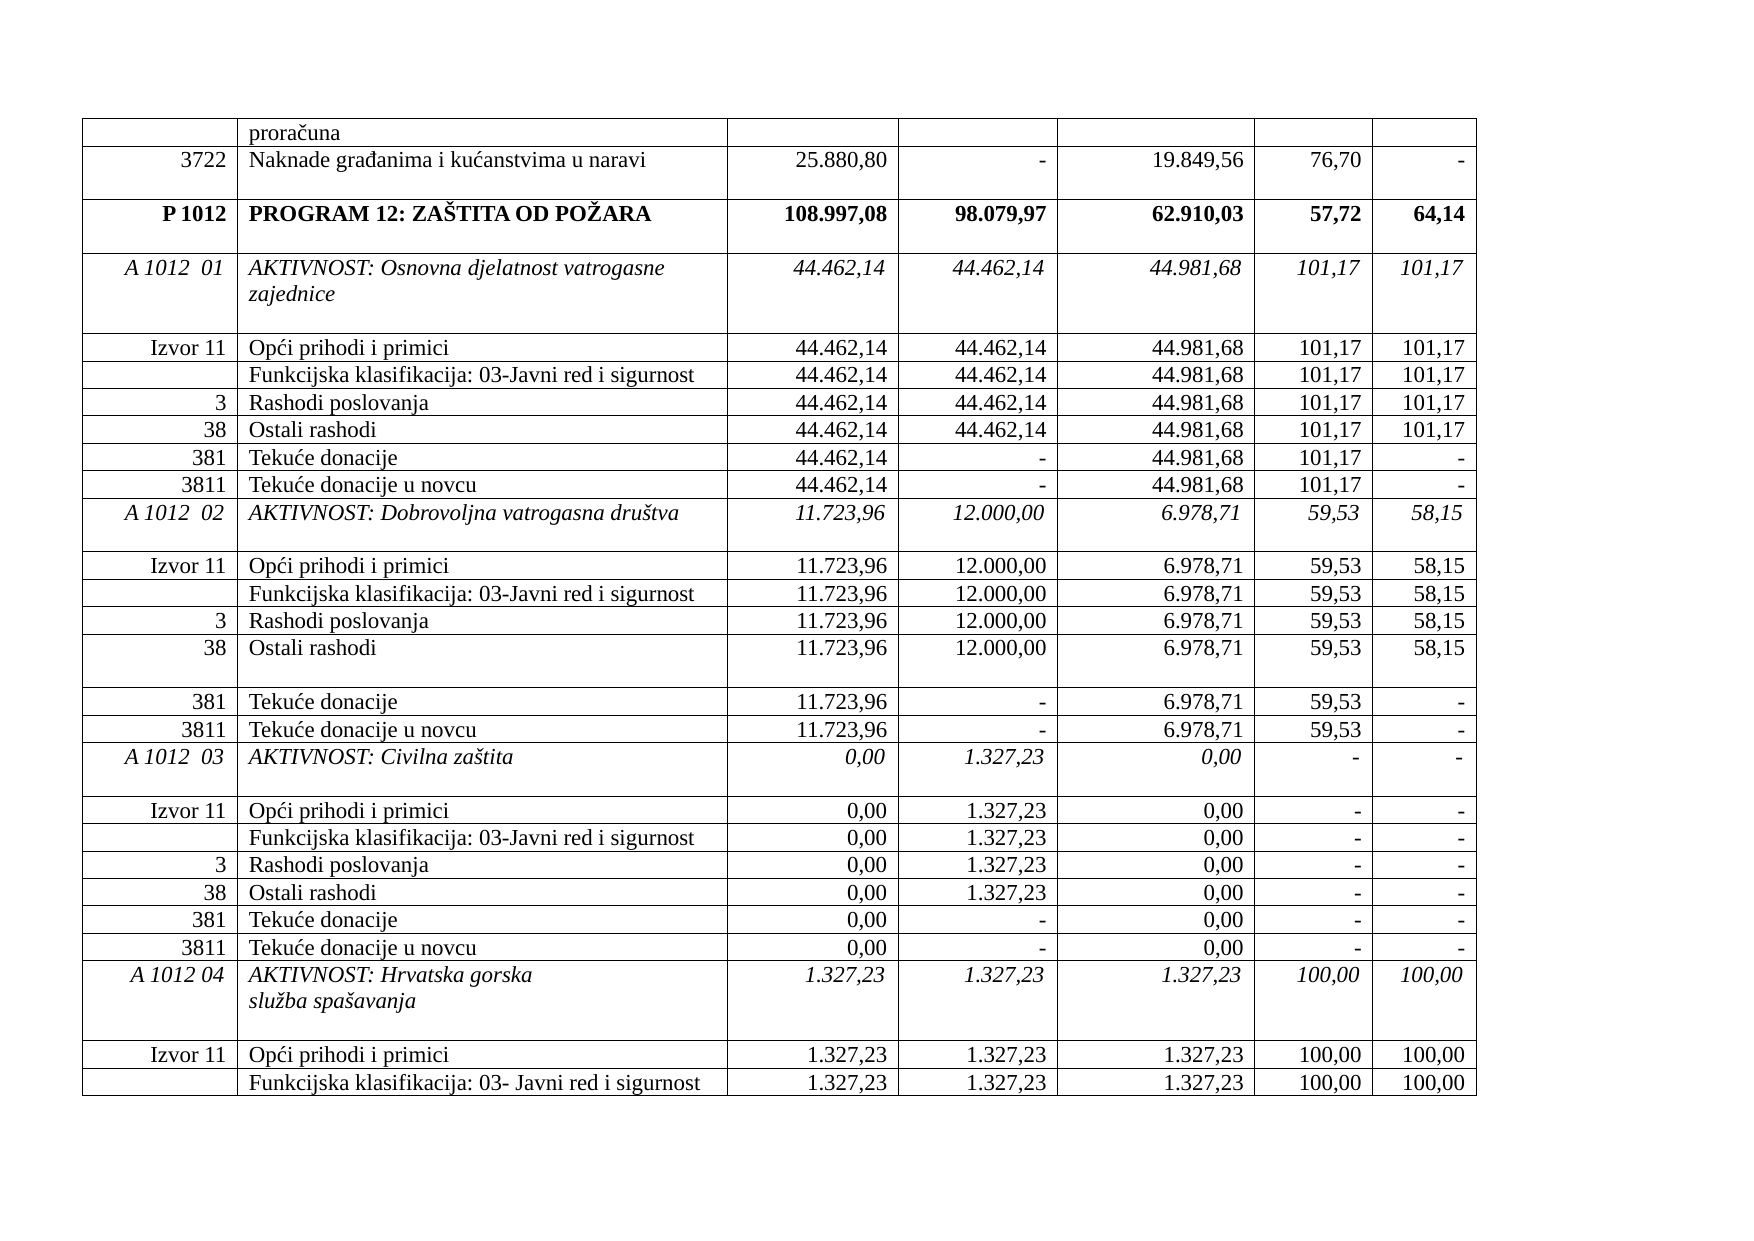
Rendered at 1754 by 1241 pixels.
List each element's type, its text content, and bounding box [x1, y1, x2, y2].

table_cell - [899, 688, 1057, 714]
table_cell 44.462,14 [899, 389, 1057, 415]
table_cell A 1012 02 [83, 499, 237, 551]
table_cell 0,00 [728, 852, 898, 878]
table_cell - [1373, 147, 1476, 199]
table_cell 0,00 [1058, 879, 1254, 905]
table_cell 6.978,71 [1058, 635, 1254, 687]
table_cell 12.000,00 [899, 580, 1057, 606]
table_cell [83, 362, 237, 388]
table_cell - [1373, 797, 1476, 823]
table_cell Opći prihodi i primici [238, 1041, 727, 1068]
table_cell 101,17 [1255, 416, 1372, 443]
table_cell 3 [83, 852, 237, 878]
table_cell Rashodi poslovanja [238, 389, 727, 415]
table_cell 0,00 [728, 934, 898, 960]
table_cell 44.981,68 [1058, 471, 1254, 497]
table_cell 59,53 [1255, 607, 1372, 633]
table_cell Izvor 11 [83, 1041, 237, 1068]
table_cell 101,17 [1255, 362, 1372, 388]
table_cell 0,00 [1058, 906, 1254, 933]
table_cell 101,17 [1255, 444, 1372, 470]
table_cell [83, 1069, 237, 1095]
table_cell 100,00 [1255, 961, 1372, 1040]
table_cell 11.723,96 [728, 635, 898, 687]
table_cell 59,53 [1255, 716, 1372, 742]
table_cell 44.462,14 [899, 416, 1057, 443]
table_cell 12.000,00 [899, 552, 1057, 579]
table_cell 11.723,96 [728, 607, 898, 633]
table_cell Ostali rashodi [238, 879, 727, 905]
table_cell 100,00 [1255, 1041, 1372, 1068]
table_cell [728, 119, 898, 146]
table_cell Naknade građanima i kućanstvima u naravi [238, 147, 727, 199]
table_cell - [1373, 906, 1476, 933]
table_cell 100,00 [1373, 1041, 1476, 1068]
table_cell Tekuće donacije [238, 444, 727, 470]
table_cell 59,53 [1255, 688, 1372, 714]
table_cell Rashodi poslovanja [238, 607, 727, 633]
table_cell 0,00 [728, 906, 898, 933]
table_cell - [899, 906, 1057, 933]
table_cell - [1255, 934, 1372, 960]
table_cell 100,00 [1255, 1069, 1372, 1095]
table_cell 58,15 [1373, 635, 1476, 687]
table_cell [83, 824, 237, 851]
table_cell - [1373, 716, 1476, 742]
table_cell 1.327,23 [899, 879, 1057, 905]
table_cell Ostali rashodi [238, 416, 727, 443]
table_cell - [1373, 934, 1476, 960]
table_cell Opći prihodi i primici [238, 797, 727, 823]
table_cell 59,53 [1255, 552, 1372, 579]
table_cell 44.981,68 [1058, 334, 1254, 361]
table_cell 0,00 [1058, 797, 1254, 823]
table_cell 59,53 [1255, 580, 1372, 606]
table_cell 76,70 [1255, 147, 1372, 199]
table_cell 44.462,14 [728, 254, 898, 333]
table_cell PROGRAM 12: ZAŠTITA OD POŽARA [238, 200, 727, 253]
table_cell Ostali rashodi [238, 635, 727, 687]
table_cell 58,15 [1373, 580, 1476, 606]
table_cell Opći prihodi i primici [238, 334, 727, 361]
table_cell 6.978,71 [1058, 499, 1254, 551]
table_cell Rashodi poslovanja [238, 852, 727, 878]
table_cell 44.981,68 [1058, 444, 1254, 470]
table_cell 1.327,23 [899, 852, 1057, 878]
table_cell 1.327,23 [1058, 1041, 1254, 1068]
table_cell 101,17 [1255, 471, 1372, 497]
table_cell P 1012 [83, 200, 237, 253]
table_cell 11.723,96 [728, 499, 898, 551]
table_cell 381 [83, 444, 237, 470]
table_cell Izvor 11 [83, 334, 237, 361]
table_cell 44.981,68 [1058, 389, 1254, 415]
table_cell 381 [83, 906, 237, 933]
table_cell - [1373, 471, 1476, 497]
table_cell A 1012 04 [83, 961, 237, 1040]
table_cell Funkcijska klasifikacija: 03-Javni red i sigurnost [238, 580, 727, 606]
table_cell 19.849,56 [1058, 147, 1254, 199]
table_cell Opći prihodi i primici [238, 552, 727, 579]
table_cell Tekuće donacije u novcu [238, 934, 727, 960]
table_cell 1.327,23 [899, 961, 1057, 1040]
table_cell - [899, 147, 1057, 199]
table_cell 38 [83, 416, 237, 443]
table_cell 1.327,23 [899, 824, 1057, 851]
table_cell 11.723,96 [728, 580, 898, 606]
table_cell 59,53 [1255, 635, 1372, 687]
table_cell AKTIVNOST: Civilna zaštita [238, 743, 727, 796]
table_cell 44.462,14 [728, 389, 898, 415]
table_cell 6.978,71 [1058, 688, 1254, 714]
table_cell Tekuće donacije u novcu [238, 471, 727, 497]
table_cell Izvor 11 [83, 797, 237, 823]
table_cell 12.000,00 [899, 635, 1057, 687]
table_cell 57,72 [1255, 200, 1372, 253]
table_cell - [899, 716, 1057, 742]
table_cell 3811 [83, 716, 237, 742]
table_cell [83, 119, 237, 146]
table_cell 101,17 [1255, 334, 1372, 361]
table_cell 58,15 [1373, 552, 1476, 579]
table_cell 6.978,71 [1058, 716, 1254, 742]
table_cell 11.723,96 [728, 688, 898, 714]
table_cell 44.462,14 [899, 334, 1057, 361]
table_cell 44.981,68 [1058, 362, 1254, 388]
table_cell 108.997,08 [728, 200, 898, 253]
table_cell A 1012 01 [83, 254, 237, 333]
table_cell 0,00 [1058, 824, 1254, 851]
table_cell - [1255, 743, 1372, 796]
table_cell 101,17 [1373, 362, 1476, 388]
table_cell - [1255, 824, 1372, 851]
table_cell 6.978,71 [1058, 580, 1254, 606]
table_cell 1.327,23 [728, 961, 898, 1040]
table_cell 3722 [83, 147, 237, 199]
table_cell - [1373, 688, 1476, 714]
table_cell 1.327,23 [899, 797, 1057, 823]
table_cell 6.978,71 [1058, 607, 1254, 633]
table_cell 101,17 [1255, 389, 1372, 415]
table_cell 44.981,68 [1058, 416, 1254, 443]
table_cell [1255, 119, 1372, 146]
table_cell Funkcijska klasifikacija: 03- Javni red i sigurnost [238, 1069, 727, 1095]
table_cell 101,17 [1373, 389, 1476, 415]
table_cell 44.462,14 [899, 254, 1057, 333]
table_cell - [1373, 444, 1476, 470]
table_cell - [1255, 797, 1372, 823]
table_cell - [1255, 879, 1372, 905]
table_cell [83, 580, 237, 606]
table_cell Izvor 11 [83, 552, 237, 579]
table_cell 0,00 [728, 879, 898, 905]
table_cell AKTIVNOST: Dobrovoljna vatrogasna društva [238, 499, 727, 551]
table_cell 3811 [83, 471, 237, 497]
table_cell - [1373, 743, 1476, 796]
table_cell 44.981,68 [1058, 254, 1254, 333]
table_cell - [899, 934, 1057, 960]
table_cell 3811 [83, 934, 237, 960]
table_cell 0,00 [1058, 934, 1254, 960]
table_cell Tekuće donacije u novcu [238, 716, 727, 742]
table_cell 12.000,00 [899, 607, 1057, 633]
table_cell 101,17 [1373, 334, 1476, 361]
table_cell - [899, 119, 1057, 146]
table_cell 44.462,14 [728, 362, 898, 388]
table_cell 1.327,23 [1058, 961, 1254, 1040]
table_cell - [1373, 852, 1476, 878]
table_cell Funkcijska klasifikacija: 03-Javni red i sigurnost [238, 824, 727, 851]
table_cell 38 [83, 879, 237, 905]
table_cell 100,00 [1373, 961, 1476, 1040]
table_cell 0,00 [1058, 743, 1254, 796]
table_cell - [1255, 906, 1372, 933]
table_cell 1.327,23 [899, 1041, 1057, 1068]
table_cell 25.880,80 [728, 147, 898, 199]
table_cell 64,14 [1373, 200, 1476, 253]
table_cell 1.327,23 [728, 1041, 898, 1068]
table_cell 101,17 [1373, 254, 1476, 333]
table_cell - [1373, 119, 1476, 146]
table_cell 1.327,23 [1058, 1069, 1254, 1095]
table_cell 100,00 [1373, 1069, 1476, 1095]
table_cell 44.462,14 [728, 471, 898, 497]
table_cell 58,15 [1373, 607, 1476, 633]
table_cell [1058, 119, 1254, 146]
table_cell - [899, 444, 1057, 470]
table_cell 101,17 [1255, 254, 1372, 333]
table_cell 0,00 [728, 797, 898, 823]
table_cell 44.462,14 [728, 444, 898, 470]
table_cell - [1373, 824, 1476, 851]
table_cell 101,17 [1373, 416, 1476, 443]
table_cell 0,00 [1058, 852, 1254, 878]
table_cell 44.462,14 [728, 334, 898, 361]
table_cell Tekuće donacije [238, 688, 727, 714]
table_cell 6.978,71 [1058, 552, 1254, 579]
table_cell - [1373, 879, 1476, 905]
table_cell 62.910,03 [1058, 200, 1254, 253]
table_cell 1.327,23 [899, 1069, 1057, 1095]
table_cell 44.462,14 [899, 362, 1057, 388]
table_cell 0,00 [728, 743, 898, 796]
table_cell 98.079,97 [899, 200, 1057, 253]
table_cell 0,00 [728, 824, 898, 851]
table_cell Funkcijska klasifikacija: 03-Javni red i sigurnost [238, 362, 727, 388]
table_cell A 1012 03 [83, 743, 237, 796]
table_cell 1.327,23 [728, 1069, 898, 1095]
table_cell - [899, 471, 1057, 497]
table_cell 12.000,00 [899, 499, 1057, 551]
table_cell 381 [83, 688, 237, 714]
table_cell 44.462,14 [728, 416, 898, 443]
table_cell 1.327,23 [899, 743, 1057, 796]
table_cell AKTIVNOST: Osnovna djelatnost vatrogasne zajednice [238, 254, 727, 333]
table_cell AKTIVNOST: Hrvatska gorska služba spašavanja [238, 961, 727, 1040]
table_cell 59,53 [1255, 499, 1372, 551]
table_cell 11.723,96 [728, 552, 898, 579]
table_cell - [1255, 852, 1372, 878]
table_cell 58,15 [1373, 499, 1476, 551]
table_cell proračuna [238, 119, 727, 146]
table_cell 3 [83, 607, 237, 633]
table_cell 3 [83, 389, 237, 415]
table_cell Tekuće donacije [238, 906, 727, 933]
table_cell 11.723,96 [728, 716, 898, 742]
table_cell 38 [83, 635, 237, 687]
